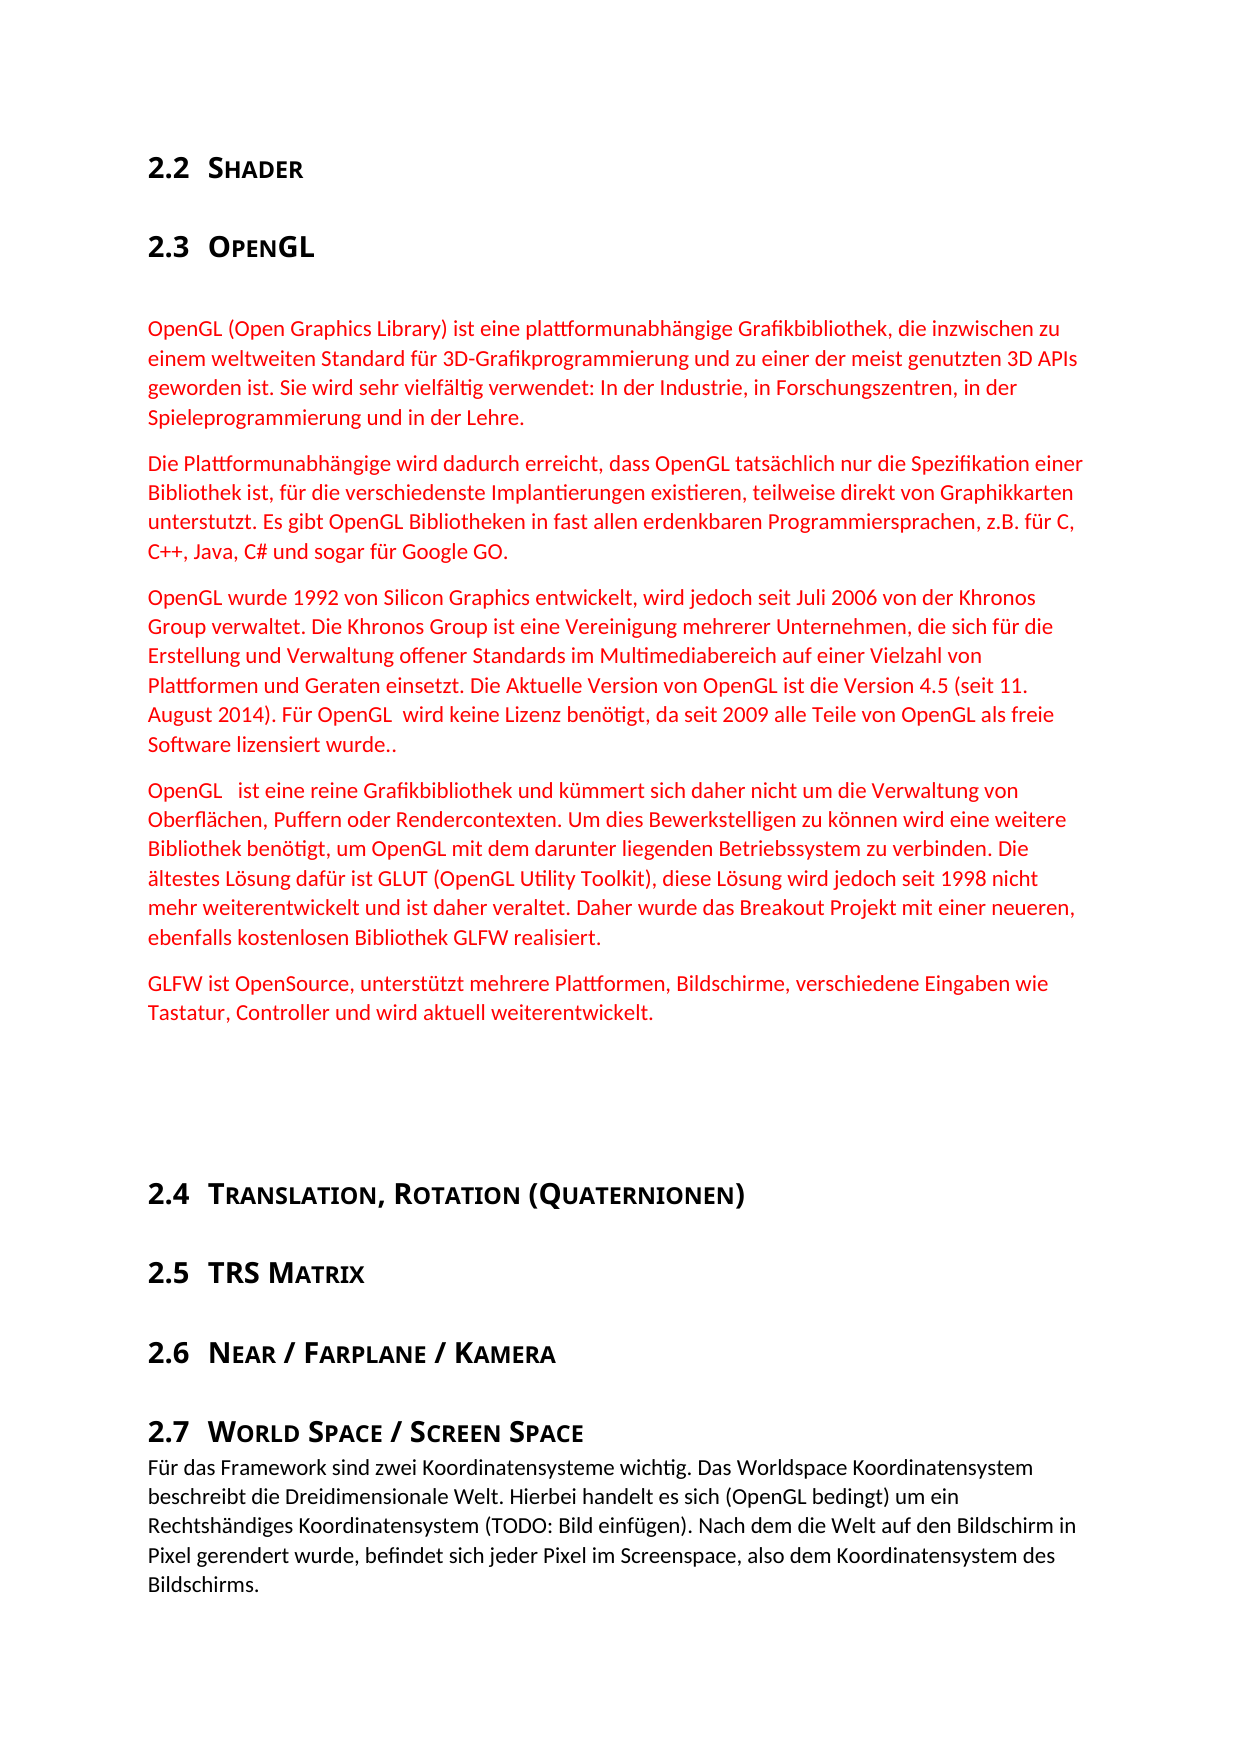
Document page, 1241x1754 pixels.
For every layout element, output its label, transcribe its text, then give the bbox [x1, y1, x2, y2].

subtitle Near / Farplane / Kamera [148, 1332, 1093, 1372]
text GLFW ist OpenSource, unterstützt mehrere Plattformen, Bildschirme, verschiedene Eingaben wie Tastatur, Controller und wird aktuell weiterentwickelt. [148, 969, 1093, 1026]
subtitle OpenGL [148, 227, 1093, 266]
text OpenGL wurde 1992 von Silicon Graphics entwickelt, wird jedoch seit Juli 2006 von der Khronos Group verwaltet. Die Khronos Group ist eine Vereinigung mehrerer Unternehmen, die sich für die Erstellung und Verwaltung offener Standards im Multimediabereich auf einer Vielzahl von Plattformen und Geraten einsetzt. Die Aktuelle Version von OpenGL ist die Version 4.5 (seit 11. August 2014). Für OpenGL wird keine Lizenz benötigt, da seit 2009 alle Teile von OpenGL als freie Software lizensiert wurde.. [148, 583, 1093, 758]
subtitle Translation, Rotation (Quaternionen) [148, 1174, 1093, 1213]
subtitle World Space / Screen Space [148, 1411, 1093, 1451]
subtitle Shader [148, 148, 1093, 187]
text Für das Framework sind zwei Koordinatensysteme wichtig. Das Worldspace Koordinatensystem beschreibt die Dreidimensionale Welt. Hierbei handelt es sich (OpenGL bedingt) um ein Rechtshändiges Koordinatensystem (TODO: Bild einfügen). Nach dem die Welt auf den Bildschirm in Pixel gerendert wurde, befindet sich jeder Pixel im Screenspace, also dem Koordinatensystem des Bildschirms. [148, 1453, 1093, 1598]
text OpenGL ist eine reine Grafikbibliothek und kümmert sich daher nicht um die Verwaltung von Oberflächen, Puffern oder Rendercontexten. Um dies Bewerkstelligen zu können wird eine weitere Bibliothek benötigt, um OpenGL mit dem darunter liegenden Betriebssystem zu verbinden. Die ältestes Lösung dafür ist GLUT (OpenGL Utility Toolkit), diese Lösung wird jedoch seit 1998 nicht mehr weiterentwickelt und ist daher veraltet. Daher wurde das Breakout Projekt mit einer neueren, ebenfalls kostenlosen Bibliothek GLFW realisiert. [148, 776, 1093, 951]
text Die Plattformunabhängige wird dadurch erreicht, dass OpenGL tatsächlich nur die Spezifikation einer Bibliothek ist, für die verschiedenste Implantierungen existieren, teilweise direkt von Graphikkarten unterstutzt. Es gibt OpenGL Bibliotheken in fast allen erdenkbaren Programmiersprachen, z.B. für C, C++, Java, C# und sogar für Google GO. [148, 449, 1093, 565]
subtitle TRS Matrix [148, 1253, 1093, 1292]
text OpenGL (Open Graphics Library) ist eine plattformunabhängige Grafikbibliothek, die inzwischen zu einem weltweiten Standard für 3D-Grafikprogrammierung und zu einer der meist genutzten 3D APIs geworden ist. Sie wird sehr vielfältig verwendet: In der Industrie, in Forschungszentren, in der Spieleprogrammierung und in der Lehre. [148, 314, 1093, 431]
